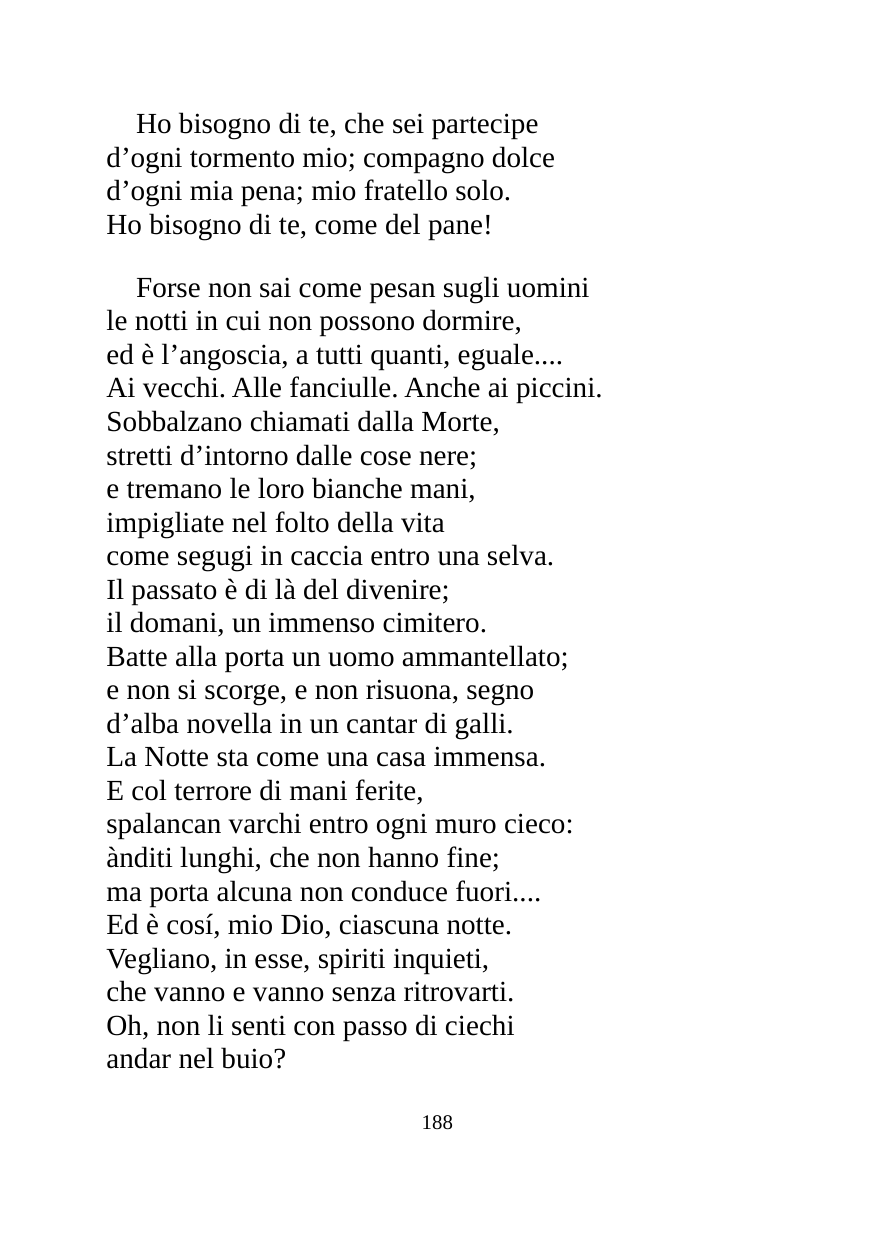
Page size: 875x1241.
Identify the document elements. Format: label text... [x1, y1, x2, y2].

text Forse non sai come pesan sugli uomini le notti in cui non possono dormire, ed è l’angoscia, a tutti quanti, eguale.... Ai vecchi. Alle fanciulle. Anche ai piccini. Sobbalzano chiamati dalla Morte, stretti d’intorno dalle cose nere; e tremano le loro bianche mani, impigliate nel folto della vita come segugi in caccia entro una selva. Il passato è di là del divenire; il domani, un immenso cimitero. Batte alla porta un uomo ammantellato; e non si scorge, e non risuona, segno d’alba novella in un cantar di galli. La Notte sta come una casa immensa. E col terrore di mani ferite, spalancan varchi entro ogni muro cieco: ànditi lunghi, che non hanno fine; ma porta alcuna non conduce fuori.... Ed è cosí, mio Dio, ciascuna notte. Vegliano, in esse, spiriti inquieti, che vanno e vanno senza ritrovarti. Oh, non li senti con passo di ciechi andar nel buio? [106, 270, 768, 1075]
text Ho bisogno di te, che sei partecipe d’ogni tormento mio; compagno dolce d’ogni mia pena; mio fratello solo. Ho bisogno di te, come del pane! [106, 106, 768, 240]
